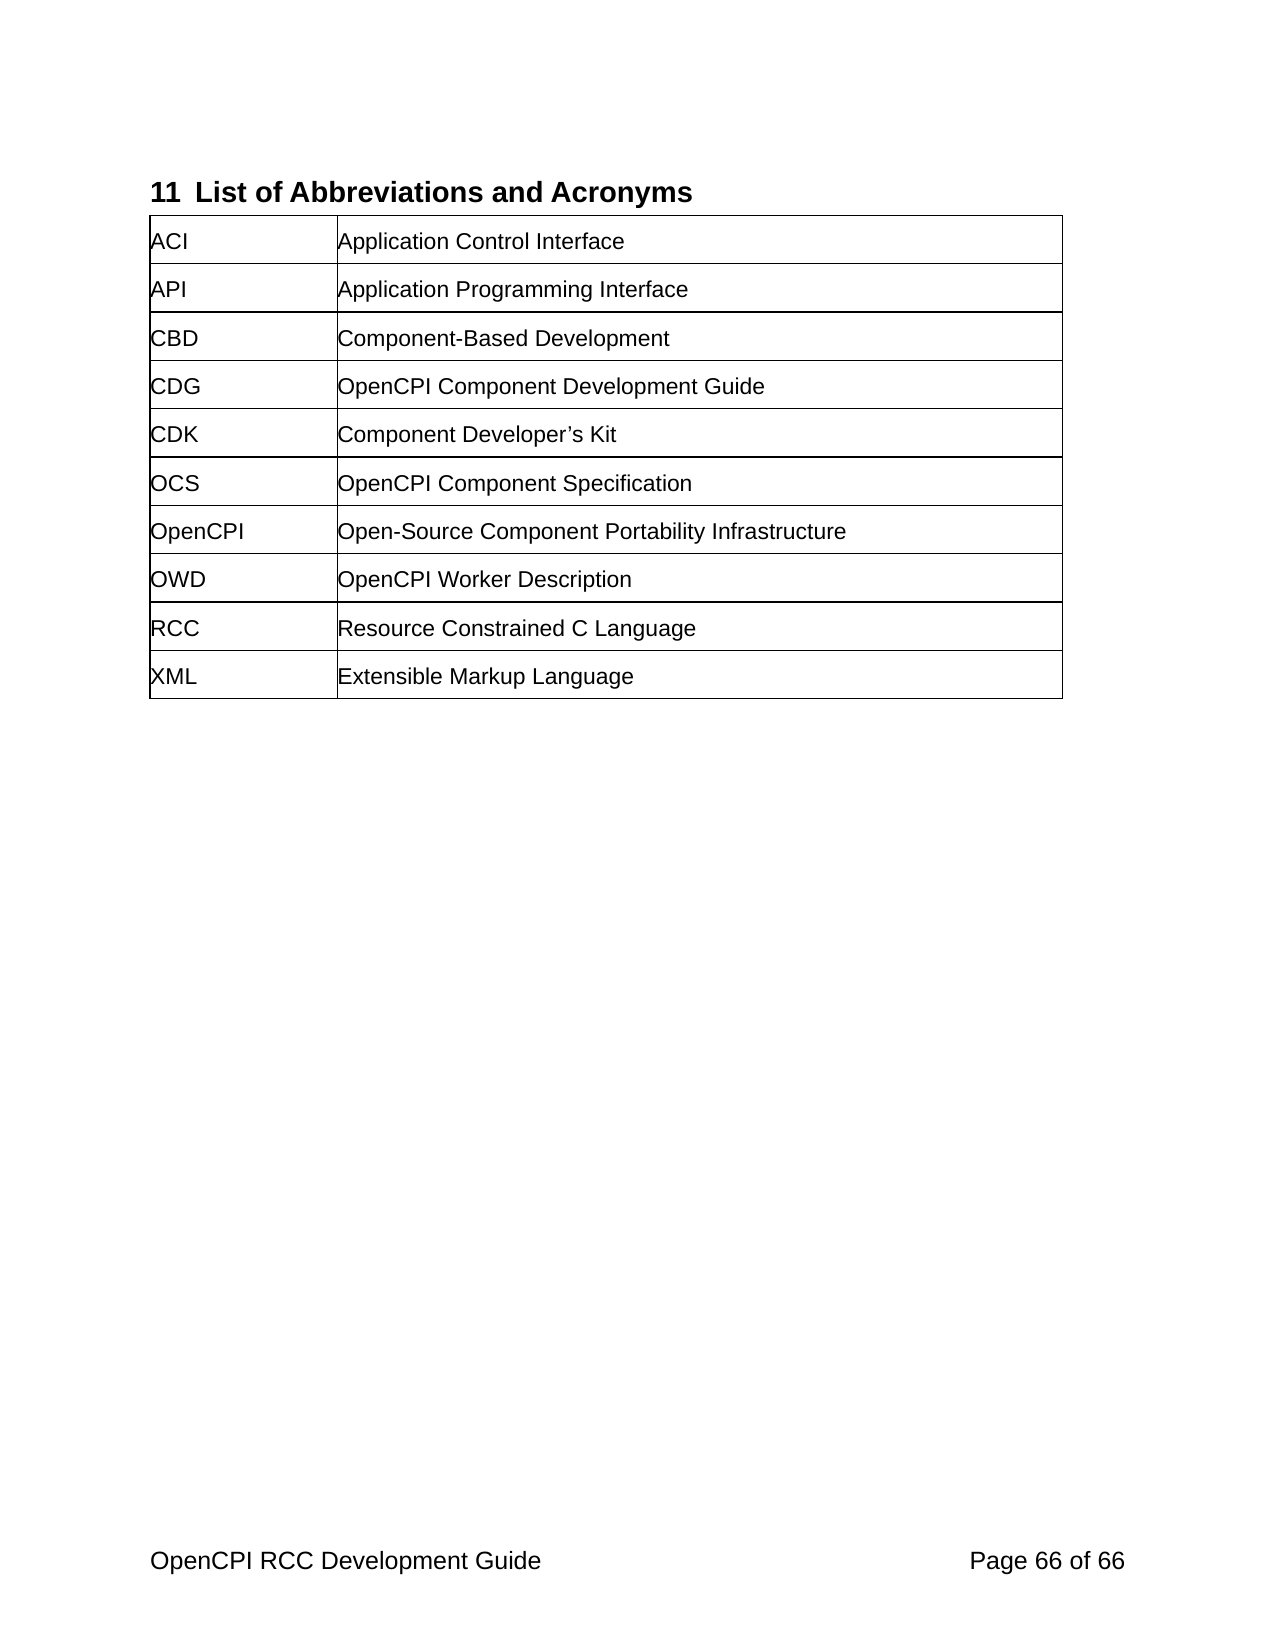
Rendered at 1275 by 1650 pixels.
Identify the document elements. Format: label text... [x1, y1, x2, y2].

table_header ACI [151, 216, 337, 263]
table_cell CDK [151, 409, 337, 456]
table_cell XML [151, 651, 337, 698]
table_cell RCC [151, 603, 337, 650]
table_cell Component Developer’s Kit [338, 409, 1062, 456]
table_cell Open-Source Component Portability Infrastructure [338, 506, 1062, 553]
table_header Application Control Interface [338, 216, 1062, 263]
table_cell Application Programming Interface [338, 264, 1062, 311]
table_cell Extensible Markup Language [338, 651, 1062, 698]
table_cell OWD [151, 554, 337, 601]
table_cell OpenCPI [151, 506, 337, 553]
table_cell OCS [151, 458, 337, 505]
table_cell OpenCPI Component Specification [338, 458, 1062, 505]
table_cell CDG [151, 361, 337, 408]
table_cell Component-Based Development [338, 313, 1062, 360]
table_cell API [151, 264, 337, 311]
table_cell OpenCPI Worker Description [338, 554, 1062, 601]
table_cell CBD [151, 313, 337, 360]
subtitle List of Abbreviations and Acronyms [150, 175, 1125, 208]
table_cell Resource Constrained C Language [338, 603, 1062, 650]
table_cell OpenCPI Component Development Guide [338, 361, 1062, 408]
